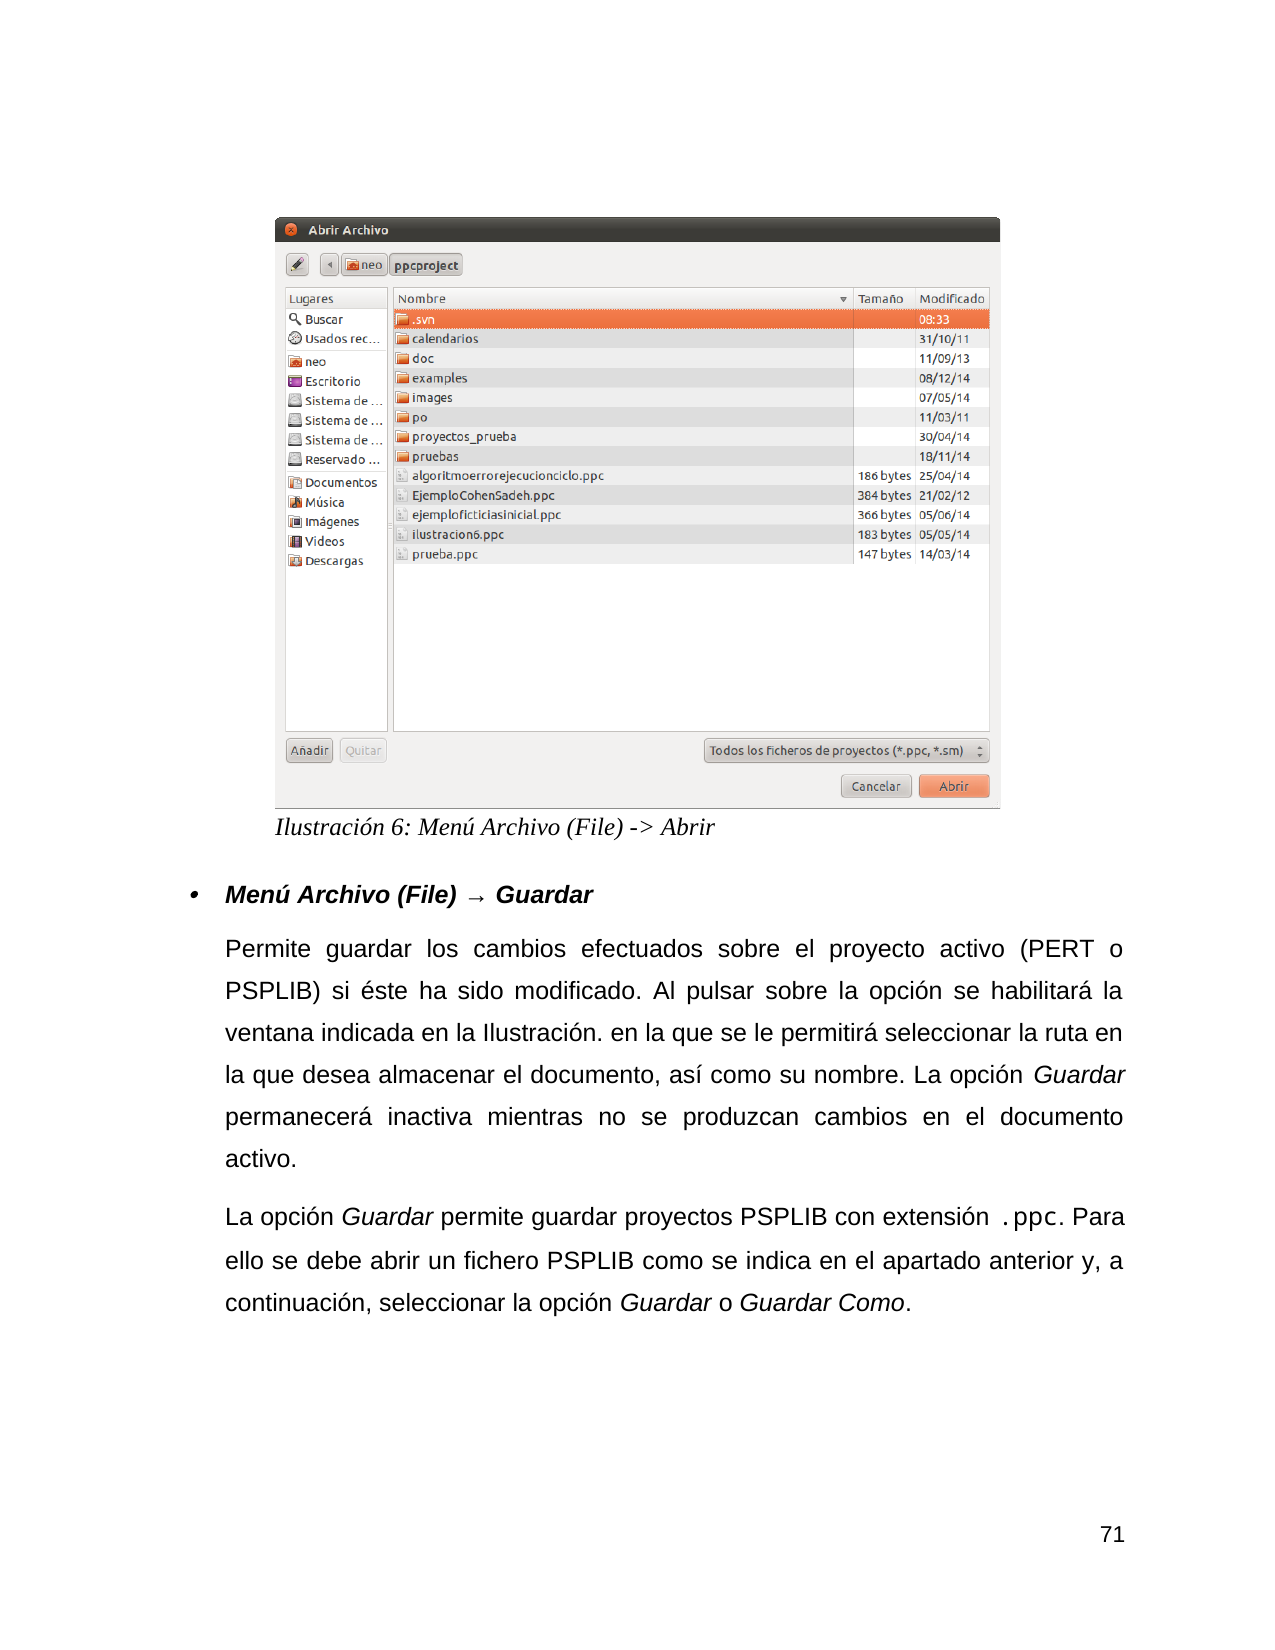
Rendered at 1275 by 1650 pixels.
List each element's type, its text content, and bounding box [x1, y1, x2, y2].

picture [275, 217, 1001, 809]
list La opción Guardar permite guardar proyectos PSPLIB con extensión .ppc. Para ello se debe abrir un fichero PSPLIB como se indica en el apartado anterior y, a continuación, seleccionar la opción Guardar o Guardar Como. [187, 1199, 1125, 1317]
text Ilustración 6: Menú Archivo (File) -> Abrir [275, 809, 1000, 841]
list Permite guardar los cambios efectuados sobre el proyecto activo (PERT o PSPLIB) si éste ha sido modificado. Al pulsar sobre la opción se habilitará la ventana indicada en la Ilustración. en la que se le permitirá seleccionar la ruta en la que desea almacenar el documento, así como su nombre. La opción Guardar permanecerá inactiva mientras no se produzcan cambios en el documento activo. [187, 935, 1125, 1172]
list Menú Archivo (File) → Guardar [187, 881, 1125, 909]
